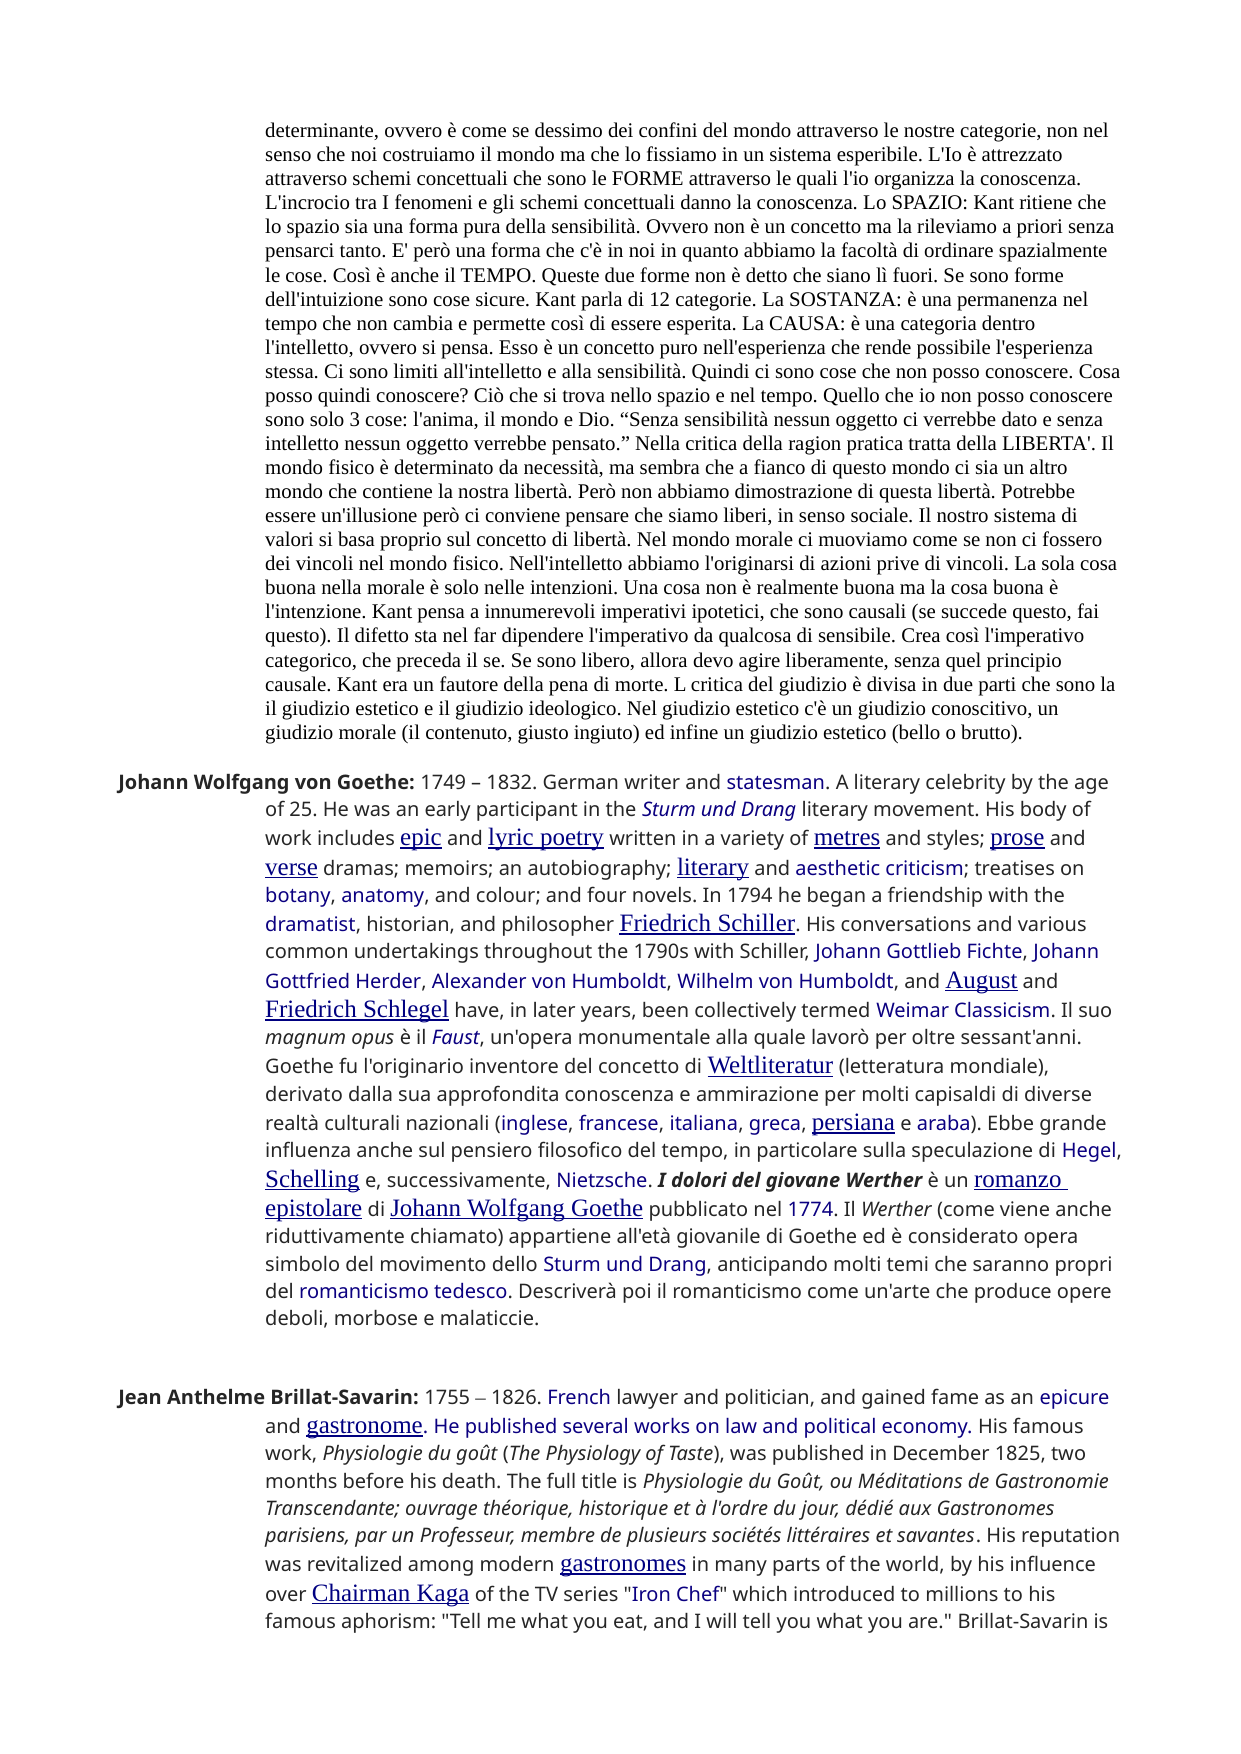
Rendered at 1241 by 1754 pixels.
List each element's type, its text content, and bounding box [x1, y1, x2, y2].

text determinante, ovvero è come se dessimo dei confini del mondo attraverso le nostre categorie, non nel senso che noi costruiamo il mondo ma che lo fissiamo in un sistema esperibile. L'Io è attrezzato attraverso schemi concettuali che sono le FORME attraverso le quali l'io organizza la conoscenza. L'incrocio tra I fenomeni e gli schemi concettuali danno la conoscenza. Lo SPAZIO: Kant ritiene che lo spazio sia una forma pura della sensibilità. Ovvero non è un concetto ma la rileviamo a priori senza pensarci tanto. E' però una forma che c'è in noi in quanto abbiamo la facoltà di ordinare spazialmente le cose. Così è anche il TEMPO. Queste due forme non è detto che siano lì fuori. Se sono forme dell'intuizione sono cose sicure. Kant parla di 12 categorie. La SOSTANZA: è una permanenza nel tempo che non cambia e permette così di essere esperita. La CAUSA: è una categoria dentro l'intelletto, ovvero si pensa. Esso è un concetto puro nell'esperienza che rende possibile l'esperienza stessa. Ci sono limiti all'intelletto e alla sensibilità. Quindi ci sono cose che non posso conoscere. Cosa posso quindi conoscere? Ciò che si trova nello spazio e nel tempo. Quello che io non posso conoscere sono solo 3 cose: l'anima, il mondo e Dio. “Senza sensibilità nessun oggetto ci verrebbe dato e senza intelletto nessun oggetto verrebbe pensato.” Nella critica della ragion pratica tratta della LIBERTA'. Il mondo fisico è determinato da necessità, ma sembra che a fianco di questo mondo ci sia un altro mondo che contiene la nostra libertà. Però non abbiamo dimostrazione di questa libertà. Potrebbe essere un'illusione però ci conviene pensare che siamo liberi, in senso sociale. Il nostro sistema di valori si basa proprio sul concetto di libertà. Nel mondo morale ci muoviamo come se non ci fossero dei vincoli nel mondo fisico. Nell'intelletto abbiamo l'originarsi di azioni prive di vincoli. La sola cosa buona nella morale è solo nelle intenzioni. Una cosa non è realmente buona ma la cosa buona è l'intenzione. Kant pensa a innumerevoli imperativi ipotetici, che sono causali (se succede questo, fai questo). Il difetto sta nel far dipendere l'imperativo da qualcosa di sensibile. Crea così l'imperativo categorico, che preceda il se. Se sono libero, allora devo agire liberamente, senza quel principio causale. Kant era un fautore della pena di morte. L critica del giudizio è divisa in due parti che sono la il giudizio estetico e il giudizio ideologico. Nel giudizio estetico c'è un giudizio conoscitivo, un giudizio morale (il contenuto, giusto ingiuto) ed infine un giudizio estetico (bello o brutto). [118, 118, 1122, 744]
text Johann Wolfgang von Goethe: 1749 – 1832. German writer and statesman. A literary celebrity by the age of 25. He was an early participant in the Sturm und Drang literary movement. His body of work includes epic and lyric poetry written in a variety of metres and styles; prose and verse dramas; memoirs; an autobiography; literary and aesthetic criticism; treatises on botany, anatomy, and colour; and four novels. In 1794 he began a friendship with the dramatist, historian, and philosopher Friedrich Schiller. His conversations and various common undertakings throughout the 1790s with Schiller, Johann Gottlieb Fichte, Johann Gottfried Herder, Alexander von Humboldt, Wilhelm von Humboldt, and August and Friedrich Schlegel have, in later years, been collectively termed Weimar Classicism. Il suo magnum opus è il Faust, un'opera monumentale alla quale lavorò per oltre sessant'anni. Goethe fu l'originario inventore del concetto di Weltliteratur (letteratura mondiale), derivato dalla sua approfondita conoscenza e ammirazione per molti capisaldi di diverse realtà culturali nazionali (inglese, francese, italiana, greca, persiana e araba). Ebbe grande influenza anche sul pensiero filosofico del tempo, in particolare sulla speculazione di Hegel, Schelling e, successivamente, Nietzsche. I dolori del giovane Werther è un romanzo epistolare di Johann Wolfgang Goethe pubblicato nel 1774. Il Werther (come viene anche riduttivamente chiamato) appartiene all'età giovanile di Goethe ed è considerato opera simbolo del movimento dello Sturm und Drang, anticipando molti temi che saranno propri del romanticismo tedesco. Descriverà poi il romanticismo come un'arte che produce opere deboli, morbose e malaticcie. [118, 768, 1122, 1331]
text Jean Anthelme Brillat-Savarin: 1755 – 1826. French lawyer and politician, and gained fame as an epicure and gastronome. He published several works on law and political economy. His famous work, Physiologie du goût (The Physiology of Taste), was published in December 1825, two months before his death. The full title is Physiologie du Goût, ou Méditations de Gastronomie Transcendante; ouvrage théorique, historique et à l'ordre du jour, dédié aux Gastronomes parisiens, par un Professeur, membre de plusieurs sociétés littéraires et savantes. His reputation was revitalized among modern gastronomes in many parts of the world, by his influence over Chairman Kaga of the TV series "Iron Chef" which introduced to millions to his famous aphorism: "Tell me what you eat, and I will tell you what you are." Brillat-Savarin is [118, 1383, 1122, 1634]
